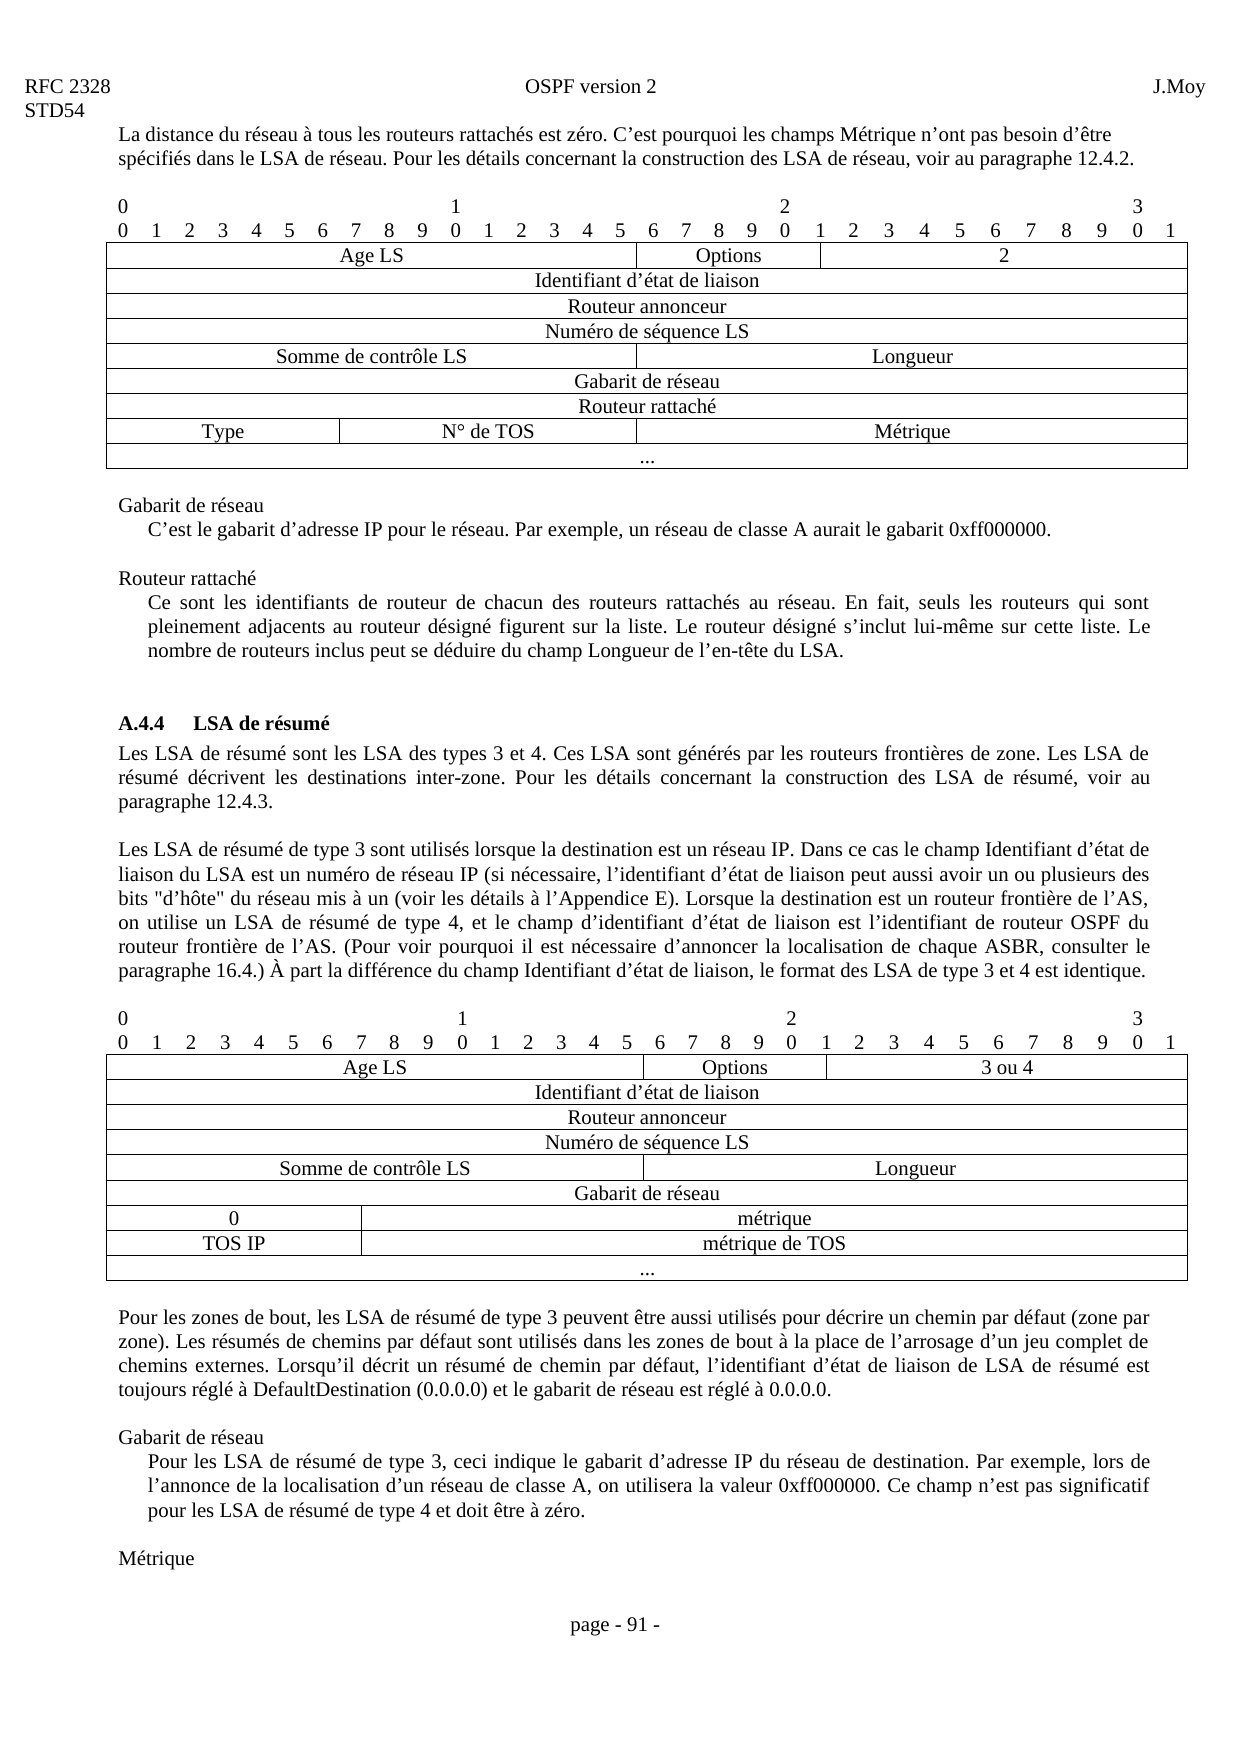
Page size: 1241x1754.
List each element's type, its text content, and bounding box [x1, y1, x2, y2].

table_header 1 [446, 1006, 775, 1030]
table_cell Age LS [107, 243, 636, 267]
table_cell 2 [173, 218, 206, 242]
table_cell 6 [311, 1030, 345, 1054]
table_cell 0 [1121, 218, 1154, 242]
table_cell 0 [1121, 1030, 1154, 1054]
table_cell 4 [571, 218, 604, 242]
table_cell 1 [140, 1030, 174, 1054]
table_cell 2 [505, 218, 538, 242]
table_cell Somme de contrôle LS [107, 1155, 643, 1179]
table_cell Somme de contrôle LS [107, 344, 636, 368]
table_cell Age LS [107, 1055, 643, 1079]
table_cell 8 [709, 1030, 742, 1054]
table_cell 1 [479, 1030, 512, 1054]
table_cell 7 [1017, 1030, 1051, 1054]
table_cell Options [644, 1055, 826, 1079]
table_cell Type [107, 419, 339, 443]
table_cell 3 [206, 218, 240, 242]
table_cell 4 [578, 1030, 610, 1054]
text Routeur rattaché [118, 566, 1152, 589]
table_cell 0 [106, 1030, 140, 1054]
table_cell 7 [670, 218, 702, 242]
subtitle A.4.4 LSA de résumé [118, 711, 1152, 735]
text Les LSA de résumé sont les LSA des types 3 et 4. Ces LSA sont générés par les routeurs frontières de zone. Les LSA de résumé décrivent les destinations inter-zone. Pour les détails concernant la construction des LSA de résumé, voir au paragraphe 12.4.3. [118, 741, 1152, 813]
table_cell 8 [378, 1030, 412, 1054]
table_cell 6 [979, 218, 1014, 242]
table_cell 8 [1050, 218, 1085, 242]
text La distance du réseau à tous les routeurs rattachés est zéro. C’est pourquoi les champs Métrique n’ont pas besoin d’être spécifiés dans le LSA de réseau. Pour les détails concernant la construction des LSA de réseau, voir au paragraphe 12.4.2. [118, 122, 1152, 170]
table_cell 3 ou 4 [827, 1055, 1187, 1079]
table_cell 1 [810, 1030, 843, 1054]
table_cell 0 [106, 218, 140, 242]
table_cell Identifiant d’état de liaison [107, 269, 1187, 292]
table_cell Identifiant d’état de liaison [107, 1080, 1187, 1104]
table_cell Routeur rattaché [107, 394, 1187, 418]
table_cell 5 [947, 1030, 982, 1054]
table_cell Gabarit de réseau [107, 1181, 1187, 1204]
table_header 1 [439, 194, 768, 218]
table_cell 6 [643, 1030, 676, 1054]
table_cell 0 [439, 218, 472, 242]
table_header 2 [775, 1006, 1121, 1030]
table_cell 7 [1014, 218, 1050, 242]
table_cell 9 [412, 1030, 446, 1054]
table_cell 9 [742, 1030, 775, 1054]
table_cell 5 [610, 1030, 643, 1054]
table_cell 7 [339, 218, 373, 242]
table_cell 5 [277, 1030, 311, 1054]
table_cell TOS IP [107, 1231, 361, 1255]
table_cell 5 [273, 218, 306, 242]
table_cell 2 [174, 1030, 208, 1054]
table_cell 4 [908, 218, 943, 242]
table_cell 9 [1086, 1030, 1121, 1054]
table_cell Numéro de séquence LS [107, 1130, 1187, 1154]
table_cell 2 [843, 1030, 877, 1054]
table_cell Options [637, 243, 820, 267]
table_header 3 [1121, 194, 1188, 218]
table_cell 7 [676, 1030, 709, 1054]
table_cell 1 [1154, 218, 1188, 242]
table_cell 0 [446, 1030, 479, 1054]
table_cell 9 [1085, 218, 1121, 242]
table_cell Gabarit de réseau [107, 369, 1187, 393]
table_cell Routeur annonceur [107, 294, 1187, 318]
table_cell Métrique [637, 419, 1187, 443]
table_cell 1 [804, 218, 837, 242]
table_cell 2 [837, 218, 872, 242]
table_cell 2 [512, 1030, 544, 1054]
table_cell 4 [240, 218, 273, 242]
text C’est le gabarit d’adresse IP pour le réseau. Par exemple, un réseau de classe A aurait le gabarit 0xff000000. [148, 517, 1152, 541]
table_cell 1 [140, 218, 173, 242]
table_cell Routeur annonceur [107, 1105, 1187, 1129]
table_cell 5 [604, 218, 637, 242]
table_header 2 [768, 194, 1121, 218]
table_cell 3 [538, 218, 571, 242]
table_cell 2 [821, 243, 1187, 267]
table_cell 9 [406, 218, 439, 242]
text Gabarit de réseau [118, 1425, 1152, 1449]
table_header 3 [1121, 1006, 1188, 1030]
table_cell 9 [735, 218, 768, 242]
table_cell 8 [373, 218, 406, 242]
table_cell 4 [243, 1030, 277, 1054]
table_cell 6 [306, 218, 339, 242]
table_cell Numéro de séquence LS [107, 319, 1187, 343]
table_cell 4 [912, 1030, 947, 1054]
table_header 0 [106, 194, 439, 218]
table_cell 1 [472, 218, 505, 242]
table_cell 3 [545, 1030, 577, 1054]
table_cell 3 [209, 1030, 242, 1054]
table_cell Longueur [644, 1155, 1187, 1179]
text Métrique [118, 1546, 1152, 1570]
table_cell 5 [943, 218, 979, 242]
table_cell ... [107, 1256, 1187, 1280]
table_header 0 [106, 1006, 446, 1030]
table_cell métrique de TOS [362, 1231, 1187, 1255]
table_cell 1 [1154, 1030, 1188, 1054]
table_cell 6 [982, 1030, 1017, 1054]
text Pour les LSA de résumé de type 3, ceci indique le gabarit d’adresse IP du réseau de destination. Par exemple, lors de l’annonce de la localisation d’un réseau de classe A, on utilisera la valeur 0xff000000. Ce champ n’est pas significatif pour les LSA de résumé de type 4 et doit être à zéro. [148, 1449, 1152, 1522]
table_cell métrique [362, 1206, 1187, 1230]
table_cell 3 [872, 218, 908, 242]
table_cell 8 [1051, 1030, 1086, 1054]
text Les LSA de résumé de type 3 sont utilisés lorsque la destination est un réseau IP. Dans ce cas le champ Identifiant d’état de liaison du LSA est un numéro de réseau IP (si nécessaire, l’identifiant d’état de liaison peut aussi avoir un ou plusieurs des bits "d’hôte" du réseau mis à un (voir les détails à l’Appendice E). Lorsque la destination est un routeur frontière de l’AS, on utilise un LSA de résumé de type 4, et le champ d’identifiant d’état de liaison est l’identifiant de routeur OSPF du routeur frontière de l’AS. (Pour voir pourquoi il est nécessaire d’annoncer la localisation de chaque ASBR, consulter le paragraphe 16.4.) À part la différence du champ Identifiant d’état de liaison, le format des LSA de type 3 et 4 est identique. [118, 837, 1152, 982]
text Pour les zones de bout, les LSA de résumé de type 3 peuvent être aussi utilisés pour décrire un chemin par défaut (zone par zone). Les résumés de chemins par défaut sont utilisés dans les zones de bout à la place de l’arrosage d’un jeu complet de chemins externes. Lorsqu’il décrit un résumé de chemin par défaut, l’identifiant d’état de liaison de LSA de résumé est toujours réglé à DefaultDestination (0.0.0.0) et le gabarit de réseau est réglé à 0.0.0.0. [118, 1305, 1152, 1401]
table_cell 3 [878, 1030, 912, 1054]
table_cell Longueur [637, 344, 1187, 368]
table_cell 0 [775, 1030, 810, 1054]
table_cell 0 [768, 218, 804, 242]
table_cell N° de TOS [340, 419, 636, 443]
text Ce sont les identifiants de routeur de chacun des routeurs rattachés au réseau. En fait, seuls les routeurs qui sont pleinement adjacents au routeur désigné figurent sur la liste. Le routeur désigné s’inclut lui-même sur cette liste. Le nombre de routeurs inclus peut se déduire du champ Longueur de l’en-tête du LSA. [148, 589, 1152, 662]
table_cell 0 [107, 1206, 361, 1230]
table_cell ... [107, 444, 1187, 468]
table_cell 7 [345, 1030, 378, 1054]
table_cell 6 [637, 218, 669, 242]
text Gabarit de réseau [118, 493, 1152, 517]
table_cell 8 [703, 218, 735, 242]
